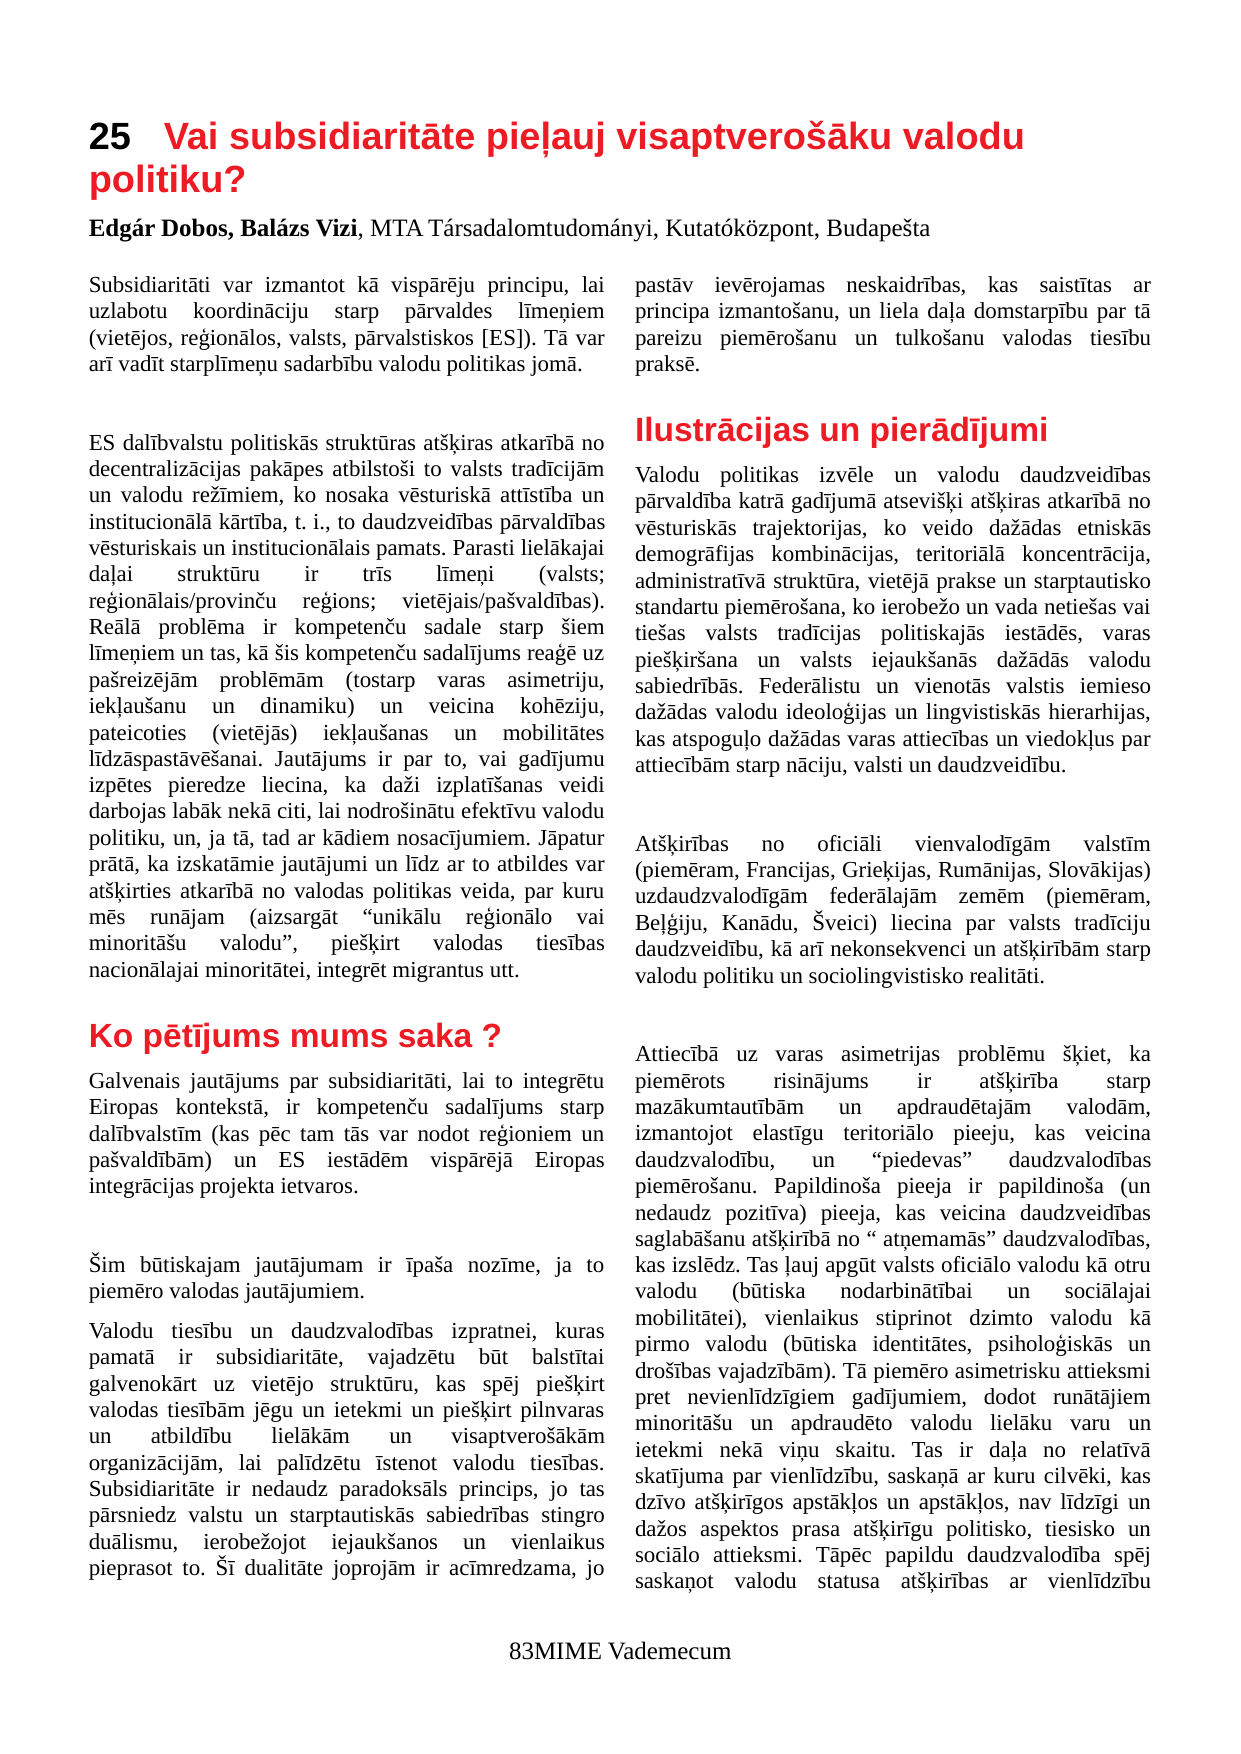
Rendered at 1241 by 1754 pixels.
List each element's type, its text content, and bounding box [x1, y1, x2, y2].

text ES dalībvalstu politiskās struktūras atšķiras atkarībā no decentralizācijas pakāpes atbilstoši to valsts tradīcijām un valodu režīmiem, ko nosaka vēsturiskā attīstība un institucionālā kārtība, t. i., to daudzveidības pārvaldības vēsturiskais un institucionālais pamats. Parasti lielākajai daļai struktūru ir trīs līmeņi (valsts; reģionālais/provinču reģions; vietējais/pašvaldības). Reālā problēma ir kompetenču sadale starp šiem līmeņiem un tas, kā šis kompetenču sadalījums reaģē uz pašreizējām problēmām (tostarp varas asimetriju, iekļaušanu un dinamiku) un veicina kohēziju, pateicoties (vietējās) iekļaušanas un mobilitātes līdzāspastāvēšanai. Jautājums ir par to, vai gadījumu izpētes pieredze liecina, ka daži izplatīšanas veidi darbojas labāk nekā citi, lai nodrošinātu efektīvu valodu politiku, un, ja tā, tad ar kādiem nosacījumiem. Jāpatur prātā, ka izskatāmie jautājumi un līdz ar to atbildes var atšķirties atkarībā no valodas politikas veida, par kuru mēs runājam (aizsargāt “unikālu reģionālo vai minoritāšu valodu”, piešķirt valodas tiesības nacionālajai minoritātei, integrēt migrantus utt. [88, 429, 605, 982]
subtitle Ko pētījums mums saka ? [88, 1016, 605, 1054]
subtitle Vai subsidiaritāte pieļauj visaptverošāku valodu politiku? [88, 113, 1152, 201]
subtitle Ilustrācijas un pierādījumi [635, 410, 1152, 449]
text pastāv ievērojamas neskaidrības, kas saistītas ar principa izmantošanu, un liela daļa domstarpību par tā pareizu piemērošanu un tulkošanu valodas tiesību praksē. [635, 271, 1152, 376]
text Edgár Dobos, Balázs Vizi, MTA Társadalomtudományi, Kutatóközpont, Budapešta [88, 213, 1152, 242]
text Šim būtiskajam jautājumam ir īpaša nozīme, ja to piemēro valodas jautājumiem. [88, 1251, 605, 1304]
text Valodu tiesību un daudzvalodības izpratnei, kuras pamatā ir subsidiaritāte, vajadzētu būt balstītai galvenokārt uz vietējo struktūru, kas spēj piešķirt valodas tiesībām jēgu un ietekmi un piešķirt pilnvaras un atbildību lielākām un visaptverošākām organizācijām, lai palīdzētu īstenot valodu tiesības. Subsidiaritāte ir nedaudz paradoksāls princips, jo tas pārsniedz valstu un starptautiskās sabiedrības stingro duālismu, ierobežojot iejaukšanos un vienlaikus pieprasot to. Šī dualitāte joprojām ir acīmredzama, jo [88, 1317, 605, 1581]
text Valodu politikas izvēle un valodu daudzveidības pārvaldība katrā gadījumā atsevišķi atšķiras atkarībā no vēsturiskās trajektorijas, ko veido dažādas etniskās demogrāfijas kombinācijas, teritoriālā koncentrācija, administratīvā struktūra, vietējā prakse un starptautisko standartu piemērošana, ko ierobežo un vada netiešas vai tiešas valsts tradīcijas politiskajās iestādēs, varas piešķiršana un valsts iejaukšanās dažādās valodu sabiedrībās. Federālistu un vienotās valstis iemieso dažādas valodu ideoloģijas un lingvistiskās hierarhijas, kas atspoguļo dažādas varas attiecības un viedokļus par attiecībām starp nāciju, valsti un daudzveidību. [635, 461, 1152, 777]
text Galvenais jautājums par subsidiaritāti, lai to integrētu Eiropas kontekstā, ir kompetenču sadalījums starp dalībvalstīm (kas pēc tam tās var nodot reģioniem un pašvaldībām) un ES iestādēm vispārējā Eiropas integrācijas projekta ietvaros. [88, 1067, 605, 1199]
text Attiecībā uz varas asimetrijas problēmu šķiet, ka piemērots risinājums ir atšķirība starp mazākumtautībām un apdraudētajām valodām, izmantojot elastīgu teritoriālo pieeju, kas veicina daudzvalodību, un “piedevas” daudzvalodības piemērošanu. Papildinoša pieeja ir papildinoša (un nedaudz pozitīva) pieeja, kas veicina daudzveidības saglabāšanu atšķirībā no “ atņemamās” daudzvalodības, kas izslēdz. Tas ļauj apgūt valsts oficiālo valodu kā otru valodu (būtiska nodarbinātībai un sociālajai mobilitātei), vienlaikus stiprinot dzimto valodu kā pirmo valodu (būtiska identitātes, psiholoģiskās un drošības vajadzībām). Tā piemēro asimetrisku attieksmi pret nevienlīdzīgiem gadījumiem, dodot runātājiem minoritāšu un apdraudēto valodu lielāku varu un ietekmi nekā viņu skaitu. Tas ir daļa no relatīvā skatījuma par vienlīdzību, saskaņā ar kuru cilvēki, kas dzīvo atšķirīgos apstākļos un apstākļos, nav līdzīgi un dažos aspektos prasa atšķirīgu politisko, tiesisko un sociālo attieksmi. Tāpēc papildu daudzvalodība spēj saskaņot valodu statusa atšķirības ar vienlīdzību [635, 1040, 1152, 1594]
text Subsidiaritāti var izmantot kā vispārēju principu, lai uzlabotu koordināciju starp pārvaldes līmeņiem (vietējos, reģionālos, valsts, pārvalstiskos [ES]). Tā var arī vadīt starplīmeņu sadarbību valodu politikas jomā. [88, 271, 605, 376]
text Atšķirības no oficiāli vienvalodīgām valstīm (piemēram, Francijas, Grieķijas, Rumānijas, Slovākijas) uzdaudzvalodīgām federālajām zemēm (piemēram, Beļģiju, Kanādu, Šveici) liecina par valsts tradīciju daudzveidību, kā arī nekonsekvenci un atšķirībām starp valodu politiku un sociolingvistisko realitāti. [635, 830, 1152, 988]
